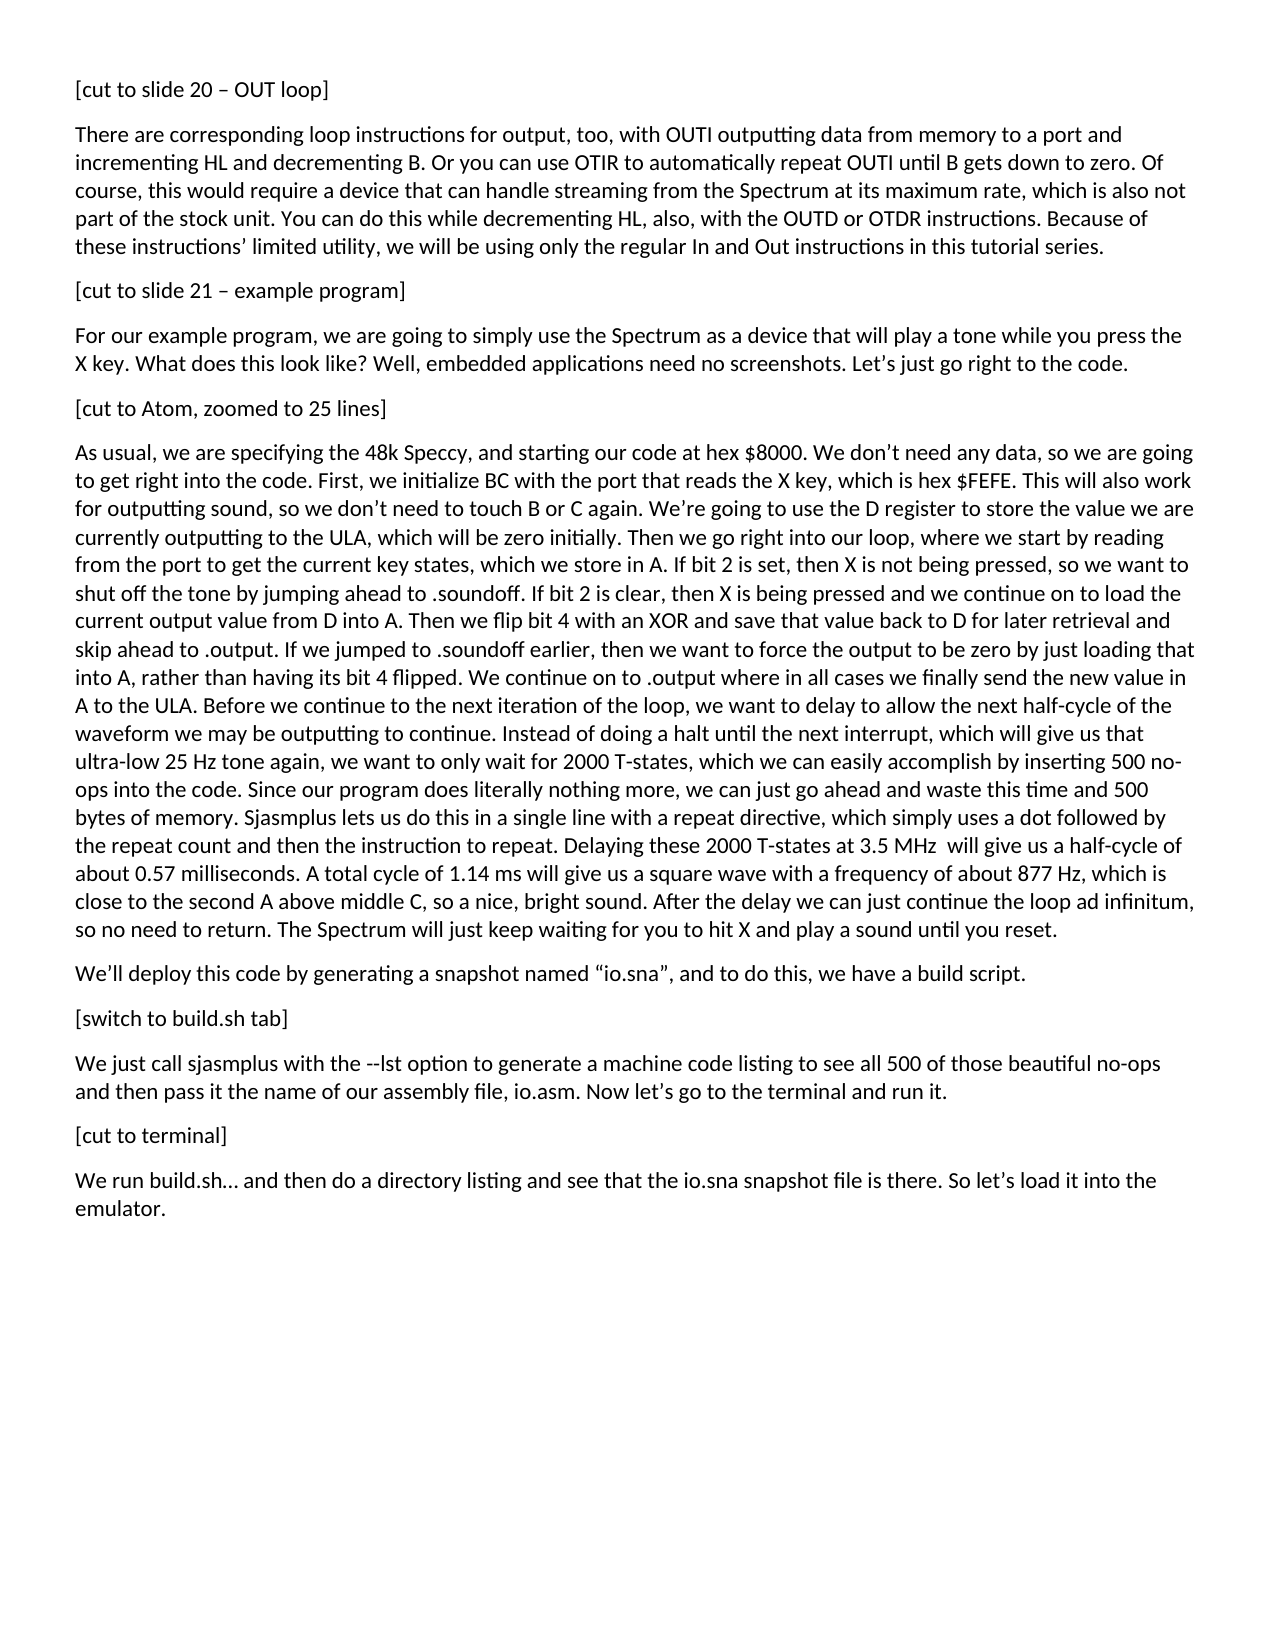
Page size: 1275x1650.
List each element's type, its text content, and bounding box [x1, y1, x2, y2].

text We just call sjasmplus with the --lst option to generate a machine code listing to see all 500 of those beautiful no-ops and then pass it the name of our assembly file, io.asm. Now let’s go to the terminal and run it. [75, 1049, 1200, 1105]
text As usual, we are specifying the 48k Speccy, and starting our code at hex $8000. We don’t need any data, so we are going to get right into the code. First, we initialize BC with the port that reads the X key, which is hex $FEFE. This will also work for outputting sound, so we don’t need to touch B or C again. We’re going to use the D register to store the value we are currently outputting to the ULA, which will be zero initially. Then we go right into our loop, where we start by reading from the port to get the current key states, which we store in A. If bit 2 is set, then X is not being pressed, so we want to shut off the tone by jumping ahead to .soundoff. If bit 2 is clear, then X is being pressed and we continue on to load the current output value from D into A. Then we flip bit 4 with an XOR and save that value back to D for later retrieval and skip ahead to .output. If we jumped to .soundoff earlier, then we want to force the output to be zero by just loading that into A, rather than having its bit 4 flipped. We continue on to .output where in all cases we finally send the new value in A to the ULA. Before we continue to the next iteration of the loop, we want to delay to allow the next half-cycle of the waveform we may be outputting to continue. Instead of doing a halt until the next interrupt, which will give us that ultra-low 25 Hz tone again, we want to only wait for 2000 T-states, which we can easily accomplish by inserting 500 no-ops into the code. Since our program does literally nothing more, we can just go ahead and waste this time and 500 bytes of memory. Sjasmplus lets us do this in a single line with a repeat directive, which simply uses a dot followed by the repeat count and then the instruction to repeat. Delaying these 2000 T-states at 3.5 MHz will give us a half-cycle of about 0.57 milliseconds. A total cycle of 1.14 ms will give us a square wave with a frequency of about 877 Hz, which is close to the second A above middle C, so a nice, bright sound. After the delay we can just continue the loop ad infinitum, so no need to return. The Spectrum will just keep waiting for you to hit X and play a sound until you reset. [75, 438, 1200, 943]
text [cut to slide 20 – OUT loop] [75, 75, 1200, 103]
text There are corresponding loop instructions for output, too, with OUTI outputting data from memory to a port and incrementing HL and decrementing B. Or you can use OTIR to automatically repeat OUTI until B gets down to zero. Of course, this would require a device that can handle streaming from the Spectrum at its maximum rate, which is also not part of the stock unit. You can do this while decrementing HL, also, with the OUTD or OTDR instructions. Because of these instructions’ limited utility, we will be using only the regular In and Out instructions in this tutorial series. [75, 120, 1200, 260]
text We run build.sh… and then do a directory listing and see that the io.sna snapshot file is there. So let’s load it into the emulator. [75, 1166, 1200, 1222]
text For our example program, we are going to simply use the Spectrum as a device that will play a tone while you press the X key. What does this look like? Well, embedded applications need no screenshots. Let’s just go right to the code. [75, 321, 1200, 377]
text [cut to slide 21 – example program] [75, 276, 1200, 304]
text [cut to terminal] [75, 1122, 1200, 1150]
text [switch to build.sh tab] [75, 1004, 1200, 1032]
text We’ll deploy this code by generating a snapshot named “io.sna”, and to do this, we have a build script. [75, 959, 1200, 988]
text [cut to Atom, zoomed to 25 lines] [75, 394, 1200, 422]
